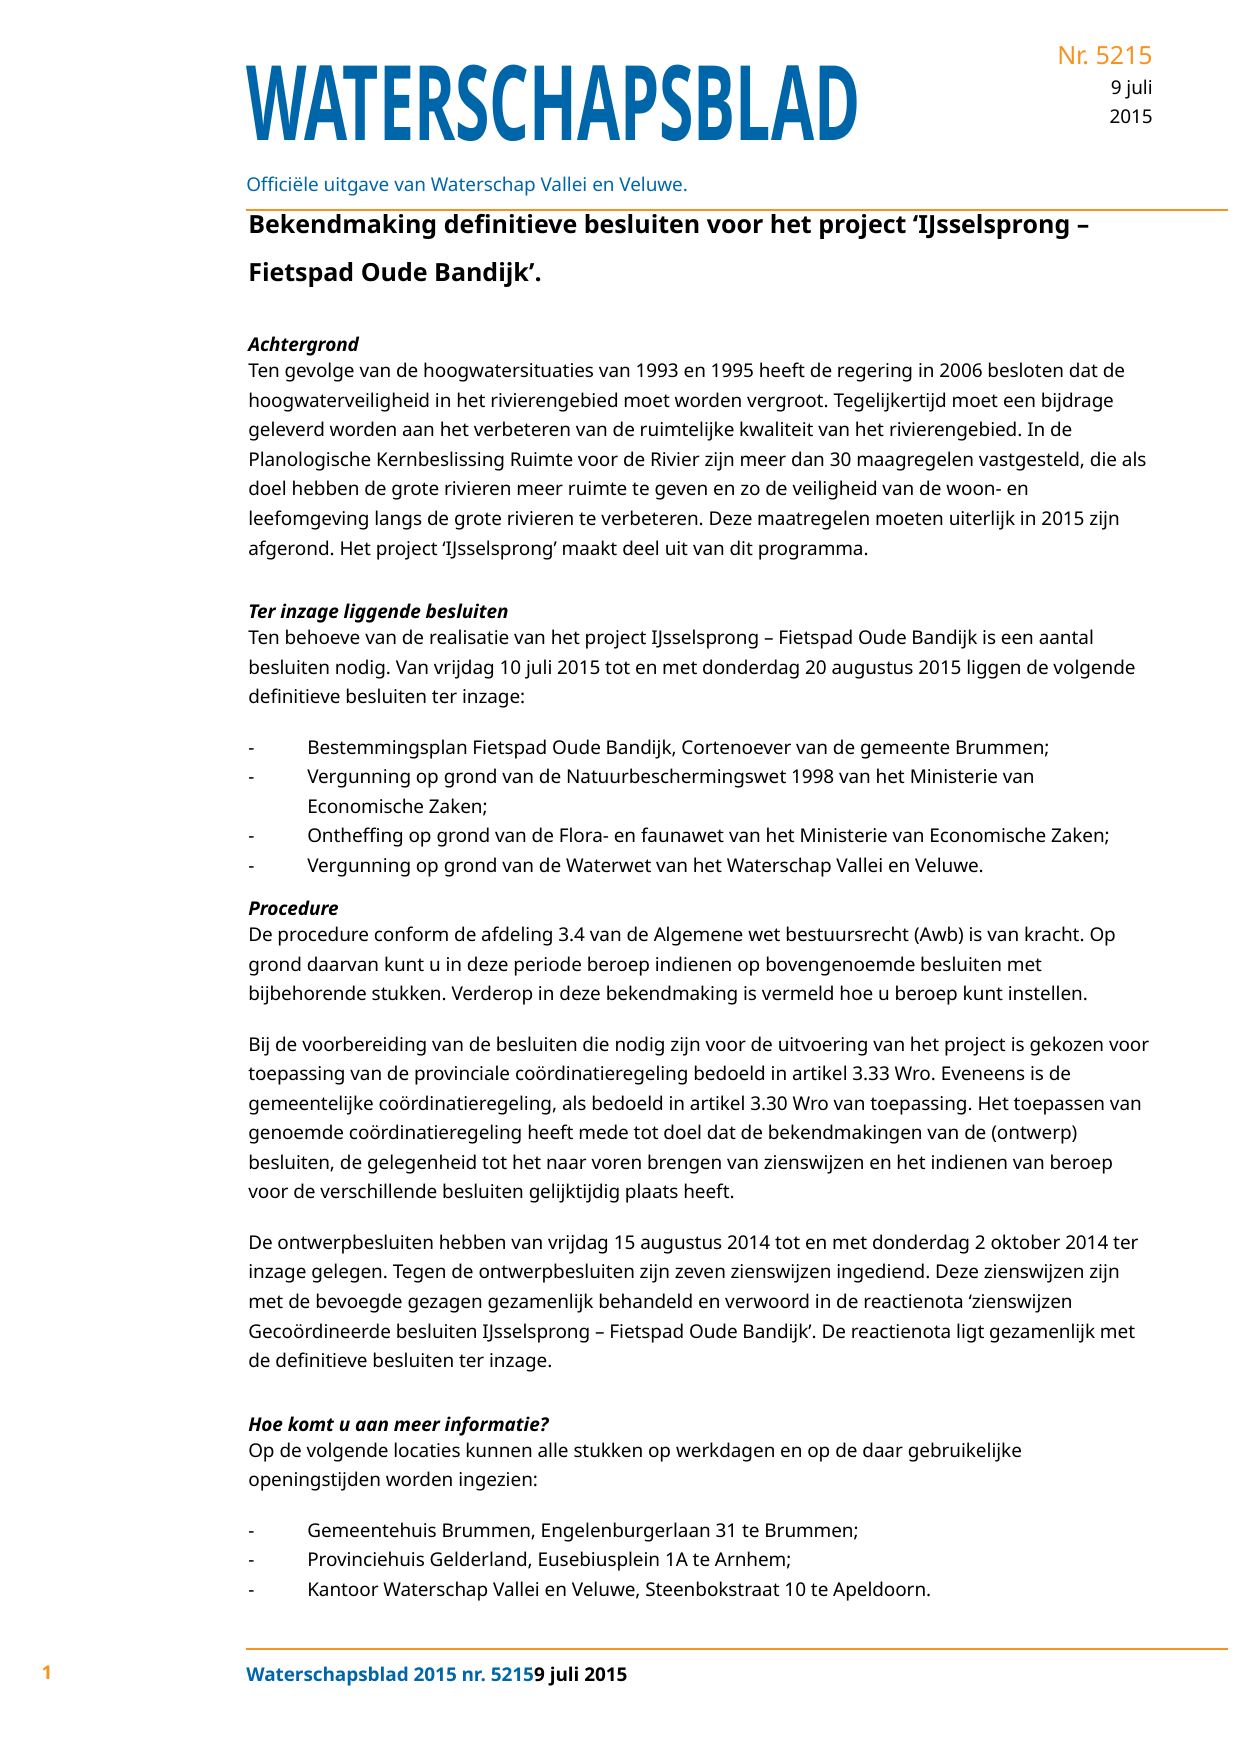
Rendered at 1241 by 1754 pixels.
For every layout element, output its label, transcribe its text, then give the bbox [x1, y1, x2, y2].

text Achtergrond [248, 331, 1152, 357]
list Provinciehuis Gelderland, Eusebiusplein 1A te Arnhem; [248, 1547, 1152, 1572]
list Bestemmingsplan Fietspad Oude Bandijk, Cortenoever van de gemeente Brummen; [248, 734, 1152, 760]
text De procedure conform de afdeling 3.4 van de Algemene wet bestuursrecht (Awb) is van kracht. Op grond daarvan kunt u in deze periode beroep indienen op bovengenoemde besluiten met bijbehorende stukken. Verderop in deze bekendmaking is vermeld hoe u beroep kunt instellen. [248, 921, 1152, 1006]
list Vergunning op grond van de Natuurbeschermingswet 1998 van het Ministerie van Economische Zaken; [248, 763, 1152, 819]
list Gemeentehuis Brummen, Engelenburgerlaan 31 te Brummen; [248, 1517, 1152, 1543]
text Ten gevolge van de hoogwatersituaties van 1993 en 1995 heeft de regering in 2006 besloten dat de hoogwaterveiligheid in het rivierengebied moet worden vergroot. Tegelijkertijd moet een bijdrage geleverd worden aan het verbeteren van de ruimtelijke kwaliteit van het rivierengebied. In de Planologische Kernbeslissing Ruimte voor de Rivier zijn meer dan 30 maagregelen vastgesteld, die als doel hebben de grote rivieren meer ruimte te geven en zo de veiligheid van de woon- en leefomgeving langs de grote rivieren te verbeteren. Deze maatregelen moeten uiterlijk in 2015 zijn afgerond. Het project ‘IJsselsprong’ maakt deel uit van dit programma. [248, 357, 1152, 560]
text Ter inzage liggende besluiten [248, 599, 1152, 624]
text De ontwerpbesluiten hebben van vrijdag 15 augustus 2014 tot en met donderdag 2 oktober 2014 ter inzage gelegen. Tegen de ontwerpbesluiten zijn zeven zienswijzen ingediend. Deze zienswijzen zijn met de bevoegde gezagen gezamenlijk behandeld en verwoord in de reactienota ‘zienswijzen Gecoördineerde besluiten IJsselsprong – Fietspad Oude Bandijk’. De reactienota ligt gezamenlijk met de definitieve besluiten ter inzage. [248, 1229, 1152, 1373]
text Ten behoeve van de realisatie van het project IJsselsprong – Fietspad Oude Bandijk is een aantal besluiten nodig. Van vrijdag 10 juli 2015 tot en met donderdag 20 augustus 2015 liggen de volgende definitieve besluiten ter inzage: [248, 624, 1152, 709]
text Hoe komt u aan meer informatie? [248, 1411, 1152, 1437]
list Ontheffing op grond van de Flora- en faunawet van het Ministerie van Economische Zaken; [248, 823, 1152, 848]
text Op de volgende locaties kunnen alle stukken op werkdagen en op de daar gebruikelijke openingstijden worden ingezien: [248, 1437, 1152, 1492]
picture [41, 47, 231, 172]
list Kantoor Waterschap Vallei en Veluwe, Steenbokstraat 10 te Apeldoorn. [248, 1576, 1152, 1602]
text Bij de voorbereiding van de besluiten die nodig zijn voor de uitvoering van het project is gekozen voor toepassing van de provinciale coördinatieregeling bedoeld in artikel 3.33 Wro. Eveneens is de gemeentelijke coördinatieregeling, als bedoeld in artikel 3.30 Wro van toepassing. Het toepassen van genoemde coördinatieregeling heeft mede tot doel dat de bekendmakingen van de (ontwerp) besluiten, de gelegenheid tot het naar voren brengen van zienswijzen en het indienen van beroep voor de verschillende besluiten gelijktijdig plaats heeft. [248, 1031, 1152, 1204]
list Vergunning op grond van de Waterwet van het Waterschap Vallei en Veluwe. [248, 852, 1152, 878]
text Bekendmaking definitieve besluiten voor het project ‘IJsselsprong – Fietspad Oude Bandijk’. [248, 211, 1152, 288]
text Procedure [248, 895, 1152, 921]
